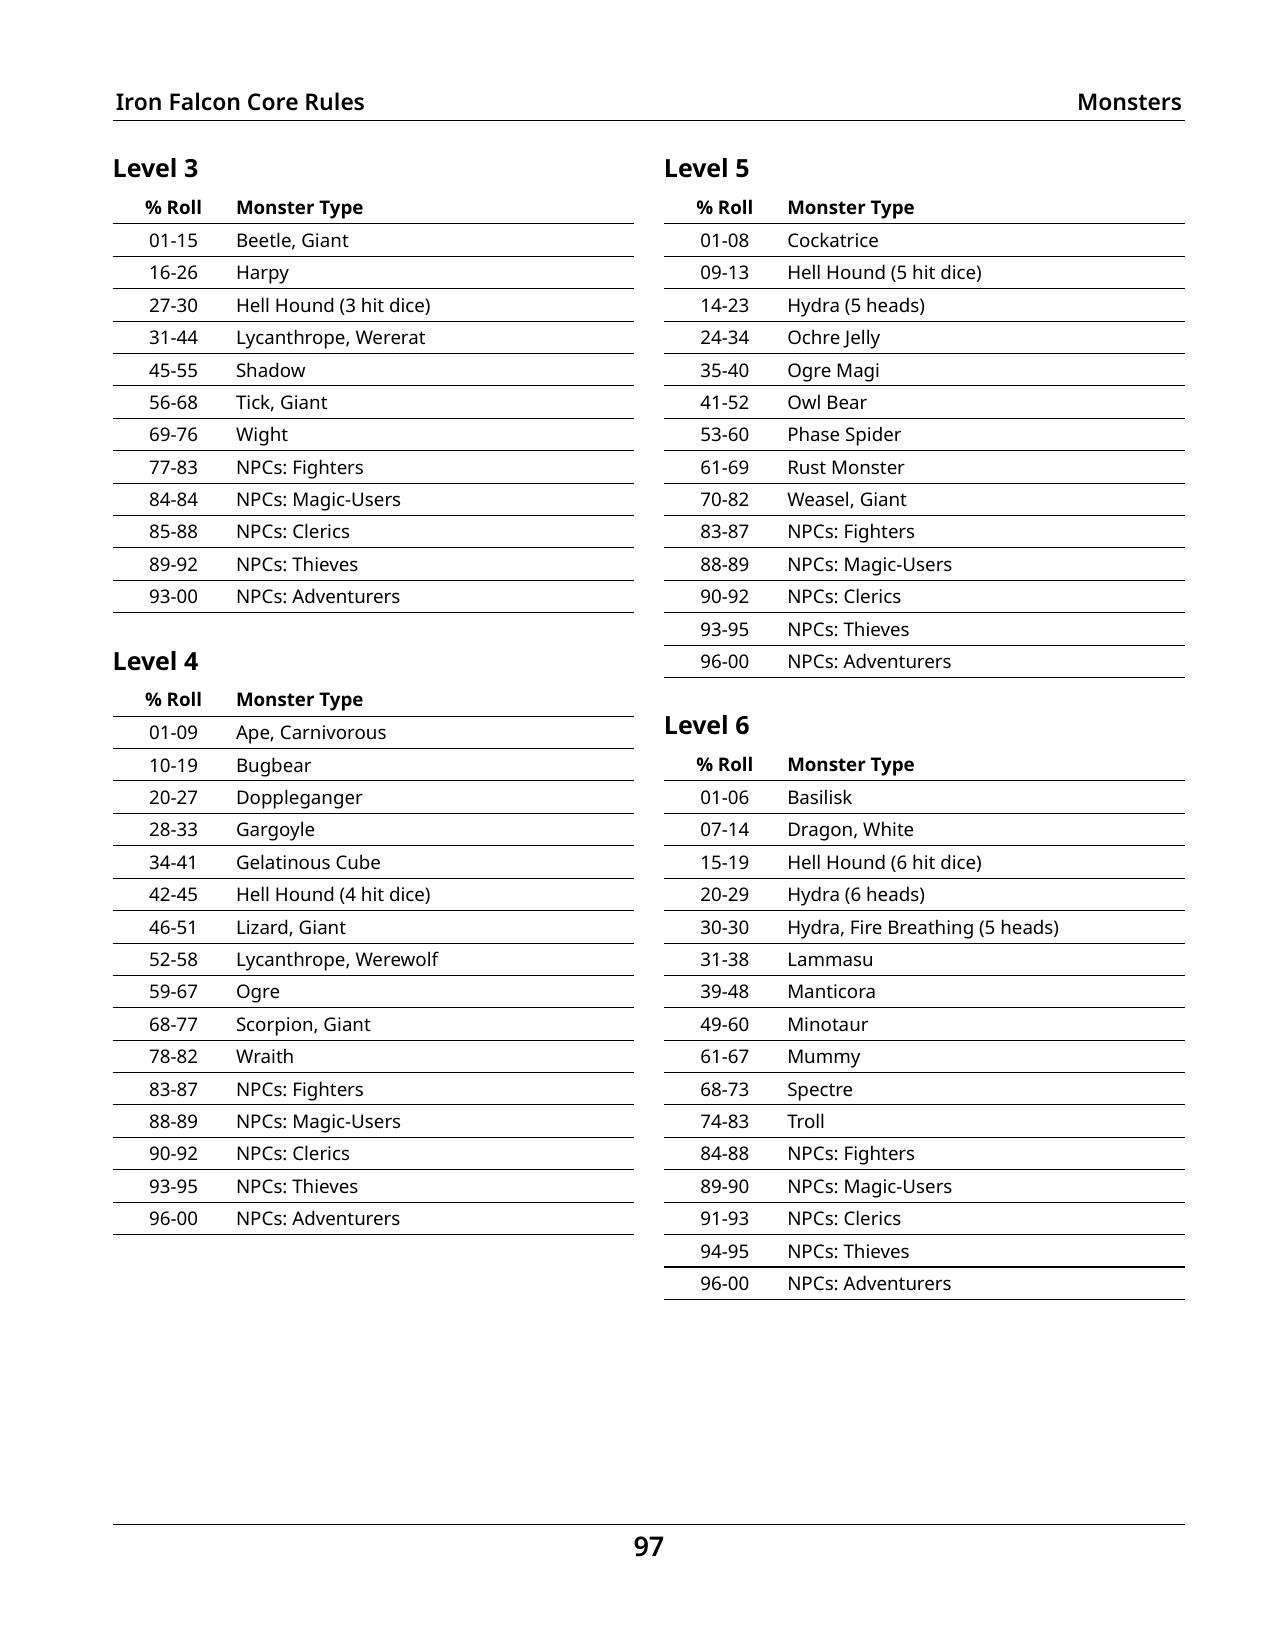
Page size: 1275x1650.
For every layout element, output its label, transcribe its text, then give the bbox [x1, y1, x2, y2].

table_cell 68-73 [664, 1073, 786, 1104]
subtitle Level 3 [112, 151, 634, 185]
table_cell NPCs: Clerics [234, 516, 634, 547]
table_cell Phase Spider [786, 419, 1185, 450]
table_cell Basilisk [786, 781, 1185, 813]
table_cell 70-82 [664, 484, 786, 515]
table_cell 46-51 [113, 911, 234, 942]
table_cell Scorpion, Giant [234, 1008, 634, 1039]
table_cell 93-95 [664, 613, 786, 644]
table_header Monster Type [786, 748, 1185, 780]
table_cell 01-08 [664, 224, 786, 256]
table_cell Hydra (5 heads) [786, 289, 1185, 321]
table_cell NPCs: Fighters [786, 1138, 1185, 1169]
table_cell 42-45 [113, 879, 234, 910]
table_cell 61-69 [664, 451, 786, 482]
table_cell 01-06 [664, 781, 786, 813]
table_cell 59-67 [113, 976, 234, 1007]
table_cell Harpy [234, 257, 634, 288]
table_cell 96-00 [664, 1268, 786, 1299]
table_cell Mummy [786, 1041, 1185, 1072]
table_cell Cockatrice [786, 224, 1185, 256]
table_cell 27-30 [113, 289, 234, 321]
table_cell NPCs: Fighters [234, 1073, 634, 1104]
table_cell NPCs: Magic-Users [234, 1105, 634, 1137]
table_cell NPCs: Adventurers [786, 1268, 1185, 1299]
table_cell Lammasu [786, 944, 1185, 975]
table_cell 49-60 [664, 1008, 786, 1039]
table_cell Spectre [786, 1073, 1185, 1104]
table_cell 93-00 [113, 581, 234, 612]
table_cell 35-40 [664, 354, 786, 385]
table_cell Gelatinous Cube [234, 846, 634, 878]
table_cell 15-19 [664, 846, 786, 878]
table_cell Doppleganger [234, 781, 634, 813]
table_cell Gargoyle [234, 814, 634, 845]
table_cell NPCs: Fighters [234, 451, 634, 482]
subtitle Level 5 [664, 151, 1185, 185]
subtitle Level 4 [112, 643, 634, 677]
table_cell 30-30 [664, 911, 786, 942]
table_cell 78-82 [113, 1041, 234, 1072]
table_cell 10-19 [113, 749, 234, 780]
table_cell 41-52 [664, 386, 786, 418]
table_cell Owl Bear [786, 386, 1185, 418]
table_cell 28-33 [113, 814, 234, 845]
table_cell Ogre Magi [786, 354, 1185, 385]
table_cell Hell Hound (3 hit dice) [234, 289, 634, 321]
table_header Monster Type [234, 191, 634, 223]
table_cell 77-83 [113, 451, 234, 482]
table_cell Troll [786, 1105, 1185, 1137]
table_cell 34-41 [113, 846, 234, 878]
table_cell NPCs: Thieves [234, 548, 634, 580]
table_cell 84-84 [113, 484, 234, 515]
table_cell 61-67 [664, 1041, 786, 1072]
table_cell Wight [234, 419, 634, 450]
table_cell 83-87 [113, 1073, 234, 1104]
table_cell 94-95 [664, 1235, 786, 1266]
table_cell 90-92 [664, 581, 786, 612]
table_cell 31-38 [664, 944, 786, 975]
table_cell NPCs: Adventurers [786, 646, 1185, 677]
table_cell 52-58 [113, 944, 234, 975]
table_cell NPCs: Fighters [786, 516, 1185, 547]
table_cell Ochre Jelly [786, 322, 1185, 353]
table_cell 45-55 [113, 354, 234, 385]
table_cell 16-26 [113, 257, 234, 288]
subtitle Level 6 [664, 708, 1185, 742]
table_header Monster Type [234, 683, 634, 716]
table_cell Lycanthrope, Wererat [234, 322, 634, 353]
table_cell 07-14 [664, 814, 786, 845]
table_cell NPCs: Adventurers [234, 1203, 634, 1234]
table_cell NPCs: Clerics [786, 581, 1185, 612]
table_cell 89-90 [664, 1170, 786, 1202]
table_cell Hell Hound (5 hit dice) [786, 257, 1185, 288]
table_cell 31-44 [113, 322, 234, 353]
table_cell Shadow [234, 354, 634, 385]
table_cell 39-48 [664, 976, 786, 1007]
table_cell 96-00 [113, 1203, 234, 1234]
table_cell NPCs: Thieves [786, 1235, 1185, 1266]
table_cell 68-77 [113, 1008, 234, 1039]
table_cell NPCs: Magic-Users [234, 484, 634, 515]
table_cell 20-29 [664, 879, 786, 910]
table_cell 53-60 [664, 419, 786, 450]
table_cell 69-76 [113, 419, 234, 450]
table_cell 90-92 [113, 1138, 234, 1169]
table_cell Weasel, Giant [786, 484, 1185, 515]
table_cell Lycanthrope, Werewolf [234, 944, 634, 975]
table_cell NPCs: Magic-Users [786, 548, 1185, 580]
table_header % Roll [664, 748, 786, 780]
table_cell 09-13 [664, 257, 786, 288]
table_cell Wraith [234, 1041, 634, 1072]
table_cell Bugbear [234, 749, 634, 780]
table_cell 74-83 [664, 1105, 786, 1137]
table_cell NPCs: Clerics [234, 1138, 634, 1169]
table_cell NPCs: Thieves [786, 613, 1185, 644]
table_cell 83-87 [664, 516, 786, 547]
table_cell NPCs: Clerics [786, 1203, 1185, 1234]
table_cell 93-95 [113, 1170, 234, 1202]
table_cell 91-93 [664, 1203, 786, 1234]
table_cell Hydra (6 heads) [786, 879, 1185, 910]
table_cell Hell Hound (4 hit dice) [234, 879, 634, 910]
table_header % Roll [113, 191, 234, 223]
table_cell 20-27 [113, 781, 234, 813]
table_cell 14-23 [664, 289, 786, 321]
table_header Monster Type [786, 191, 1185, 223]
table_cell 96-00 [664, 646, 786, 677]
table_cell 01-15 [113, 224, 234, 256]
table_cell Beetle, Giant [234, 224, 634, 256]
table_cell NPCs: Thieves [234, 1170, 634, 1202]
table_cell Tick, Giant [234, 386, 634, 418]
table_cell 56-68 [113, 386, 234, 418]
table_header % Roll [113, 683, 234, 716]
table_header % Roll [664, 191, 786, 223]
table_cell 88-89 [664, 548, 786, 580]
table_cell Dragon, White [786, 814, 1185, 845]
table_cell 84-88 [664, 1138, 786, 1169]
table_cell 85-88 [113, 516, 234, 547]
table_cell 89-92 [113, 548, 234, 580]
table_cell Hell Hound (6 hit dice) [786, 846, 1185, 878]
table_cell Minotaur [786, 1008, 1185, 1039]
table_cell Hydra, Fire Breathing (5 heads) [786, 911, 1185, 942]
table_cell NPCs: Magic-Users [786, 1170, 1185, 1202]
table_cell Ogre [234, 976, 634, 1007]
table_cell Manticora [786, 976, 1185, 1007]
table_cell NPCs: Adventurers [234, 581, 634, 612]
table_cell Ape, Carnivorous [234, 717, 634, 748]
table_cell 01-09 [113, 717, 234, 748]
table_cell 88-89 [113, 1105, 234, 1137]
table_cell Rust Monster [786, 451, 1185, 482]
table_cell 24-34 [664, 322, 786, 353]
table_cell Lizard, Giant [234, 911, 634, 942]
